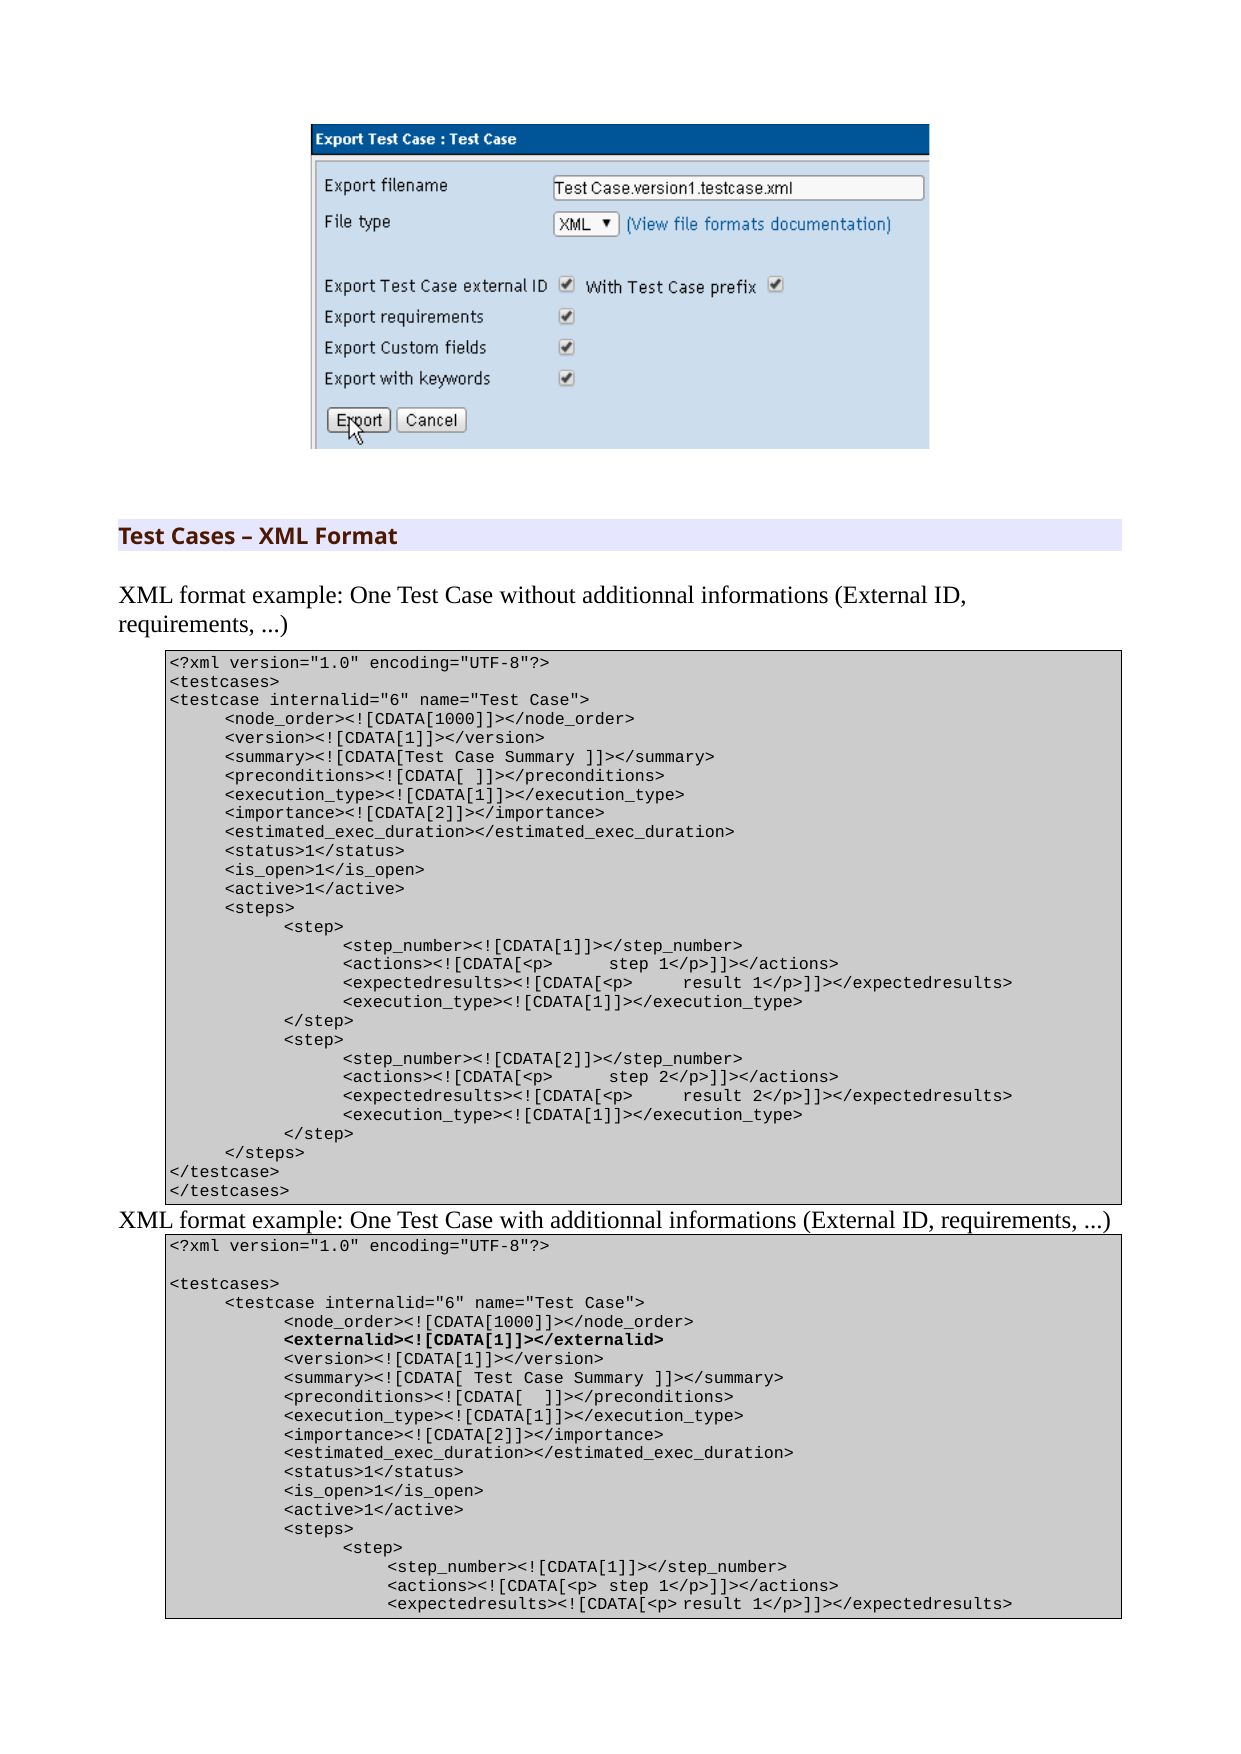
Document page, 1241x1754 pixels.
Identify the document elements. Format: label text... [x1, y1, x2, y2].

text <steps> <step> <step_number><![CDATA[1]]></step_number> <actions><![CDATA[<p> step 1</p>]]></actions> <expectedresults><![CDATA[<p> result 1</p>]]></expectedresults> <execution_type><![CDATA[1]]></execution_type> </step> <step> <step_number><![CDATA[2]]></step_number> <actions><![CDATA[<p> step 2</p>]]></actions> <expectedresults><![CDATA[<p> result 2</p>]]></expectedresults> <execution_type><![CDATA[1]]></execution_type> </step> </steps> </testcase> </testcases> [166, 895, 1121, 1204]
subtitle Test Cases – XML Format [118, 519, 1122, 551]
text <is_open>1</is_open> [166, 1479, 1121, 1498]
text <is_open>1</is_open> [166, 858, 1121, 877]
text XML format example: One Test Case with additionnal informations (External ID, requirements, ...) [118, 1205, 1122, 1234]
text <?xml version="1.0" encoding="UTF-8"?> <testcases> <testcase internalid="6" name="Test Case"> <node_order><![CDATA[1000]]></node_order> <version><![CDATA[1]]></version> <summary><![CDATA[Test Case Summary ]]></summary> <preconditions><![CDATA[ ]]></preconditions> <execution_type><![CDATA[1]]></execution_type> <importance><![CDATA[2]]></importance> <estimated_exec_duration></estimated_exec_duration> <status>1</status> [166, 651, 1121, 858]
text <active>1</active> [166, 877, 1121, 895]
text XML format example: One Test Case without additionnal informations (External ID, requirements, ...) [118, 580, 1122, 638]
text <?xml version="1.0" encoding="UTF-8"?> <testcases> <testcase internalid="6" name="Test Case"> <node_order><![CDATA[1000]]></node_order> <externalid><![CDATA[1]]></externalid> <version><![CDATA[1]]></version> <summary><![CDATA[ Test Case Summary ]]></summary> <preconditions><![CDATA[ ]]></preconditions> <execution_type><![CDATA[1]]></execution_type> <importance><![CDATA[2]]></importance> <estimated_exec_duration></estimated_exec_duration> <status>1</status> [166, 1235, 1121, 1479]
text <active>1</active> <steps> <step> <step_number><![CDATA[1]]></step_number> <actions><![CDATA[<p> step 1</p>]]></actions> <expectedresults><![CDATA[<p> result 1</p>]]></expectedresults> [166, 1498, 1121, 1618]
picture [310, 124, 930, 449]
